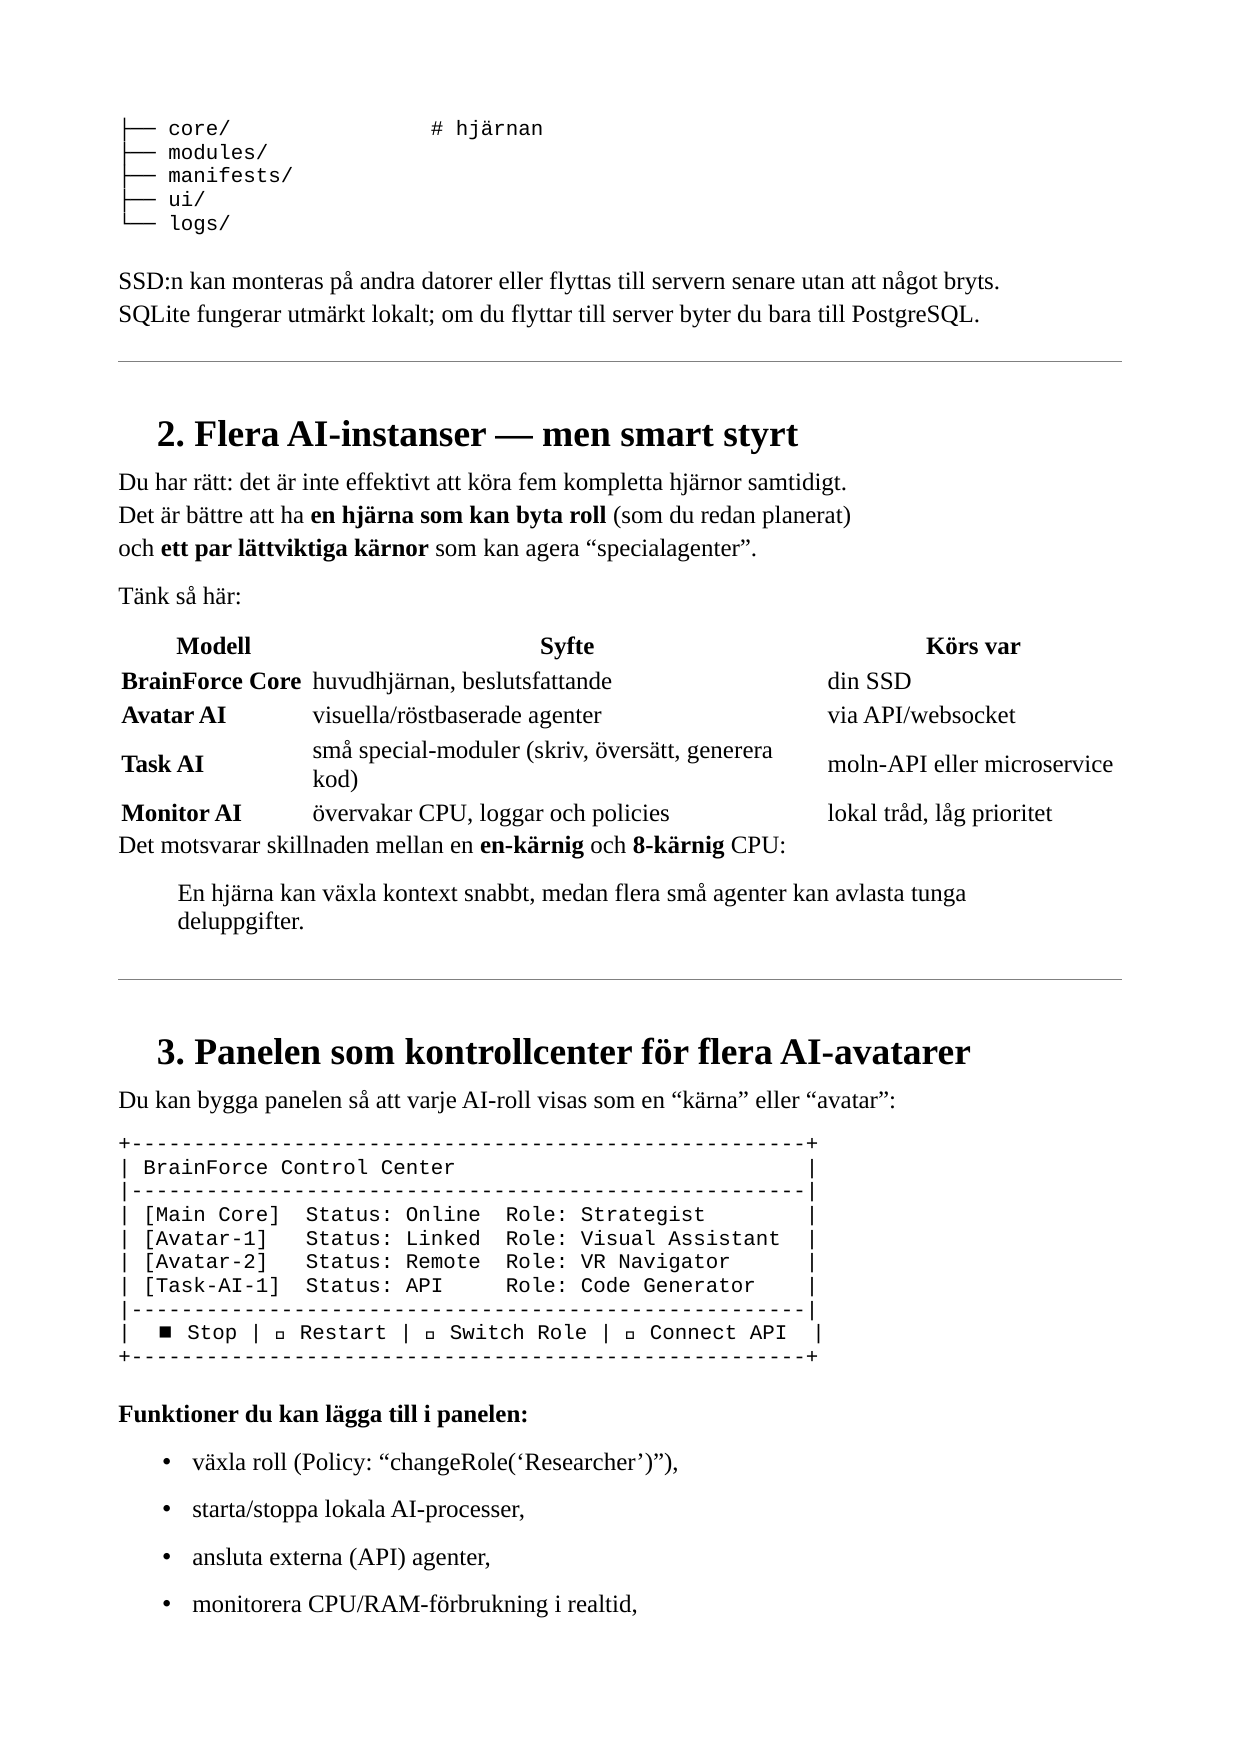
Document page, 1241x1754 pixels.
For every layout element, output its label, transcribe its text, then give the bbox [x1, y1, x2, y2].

table_header Syfte [309, 629, 824, 663]
table_cell huvudhjärnan, beslutsfattande [309, 663, 824, 698]
text |------------------------------------------------------| [118, 1180, 1122, 1204]
table_cell Avatar AI [118, 698, 309, 732]
text Funktioner du kan lägga till i panelen: [118, 1399, 1122, 1428]
text ├── core/ # hjärnan [118, 118, 1122, 142]
list växla roll (Policy: “changeRole(‘Researcher’)”), [162, 1447, 1122, 1475]
table_cell övervakar CPU, loggar och policies [309, 796, 824, 830]
text En hjärna kan växla kontext snabbt, medan flera små agenter kan avlasta tunga deluppgifter. [177, 878, 1063, 935]
text | [Main Core] Status: Online Role: Strategist | [118, 1204, 1122, 1228]
text Tänk så här: [118, 581, 1122, 609]
table_cell Monitor AI [118, 796, 309, 830]
text Det motsvarar skillnaden mellan en en-kärnig och 8-kärnig CPU: [118, 830, 1122, 859]
table_cell via API/websocket [825, 698, 1122, 732]
text +------------------------------------------------------+ [118, 1133, 1122, 1157]
table_cell din SSD [825, 663, 1122, 698]
text └── logs/ [118, 213, 1122, 236]
text | ⏹ Stop | 🔄 Restart | 🧠 Switch Role | 🧩 Connect API | [118, 1322, 1122, 1346]
text Du har rätt: det är inte effektivt att köra fem kompletta hjärnor samtidigt. Det är bättre att ha en hjärna som kan byta roll (som du redan planerat) och ett par lättviktiga kärnor som kan agera “specialagenter”. [118, 467, 1122, 562]
text |------------------------------------------------------| [118, 1298, 1122, 1322]
list starta/stoppa lokala AI-processer, [162, 1494, 1122, 1523]
table_cell små special-moduler (skriv, översätt, generera kod) [309, 732, 824, 796]
text ├── modules/ [125, 142, 1122, 165]
text | [Avatar-1] Status: Linked Role: Visual Assistant | [118, 1228, 1122, 1251]
text Du kan bygga panelen så att varje AI-roll visas som en “kärna” eller “avatar”: [118, 1085, 1122, 1114]
text ├── ui/ [118, 189, 1122, 213]
text SSD:n kan monteras på andra datorer eller flyttas till servern senare utan att något bryts. SQLite fungerar utmärkt lokalt; om du flyttar till server byter du bara till PostgreSQL. [118, 266, 1122, 328]
list monitorera CPU/RAM-förbrukning i realtid, [162, 1589, 1122, 1618]
table_cell moln-API eller microservice [825, 732, 1122, 796]
text | [Avatar-2] Status: Remote Role: VR Navigator | [118, 1251, 1122, 1275]
subtitle 🧩 3. Panelen som kontrollcenter för flera AI-avatarer [118, 1030, 1122, 1073]
subtitle 🧠 2. Flera AI-instanser — men smart styrt [118, 412, 1122, 455]
list ansluta externa (API) agenter, [162, 1542, 1122, 1571]
table_cell visuella/röstbaserade agenter [309, 698, 824, 732]
table_cell lokal tråd, låg prioritet [825, 796, 1122, 830]
text ├── manifests/ [118, 165, 1122, 189]
table_header Körs var [825, 629, 1122, 663]
text | [Task-AI-1] Status: API Role: Code Generator | [118, 1275, 1122, 1298]
table_header Modell [118, 629, 309, 663]
table_cell Task AI [118, 732, 309, 796]
text +------------------------------------------------------+ [118, 1346, 1122, 1369]
table_cell BrainForce Core [118, 663, 309, 698]
text | BrainForce Control Center | [118, 1157, 1122, 1180]
